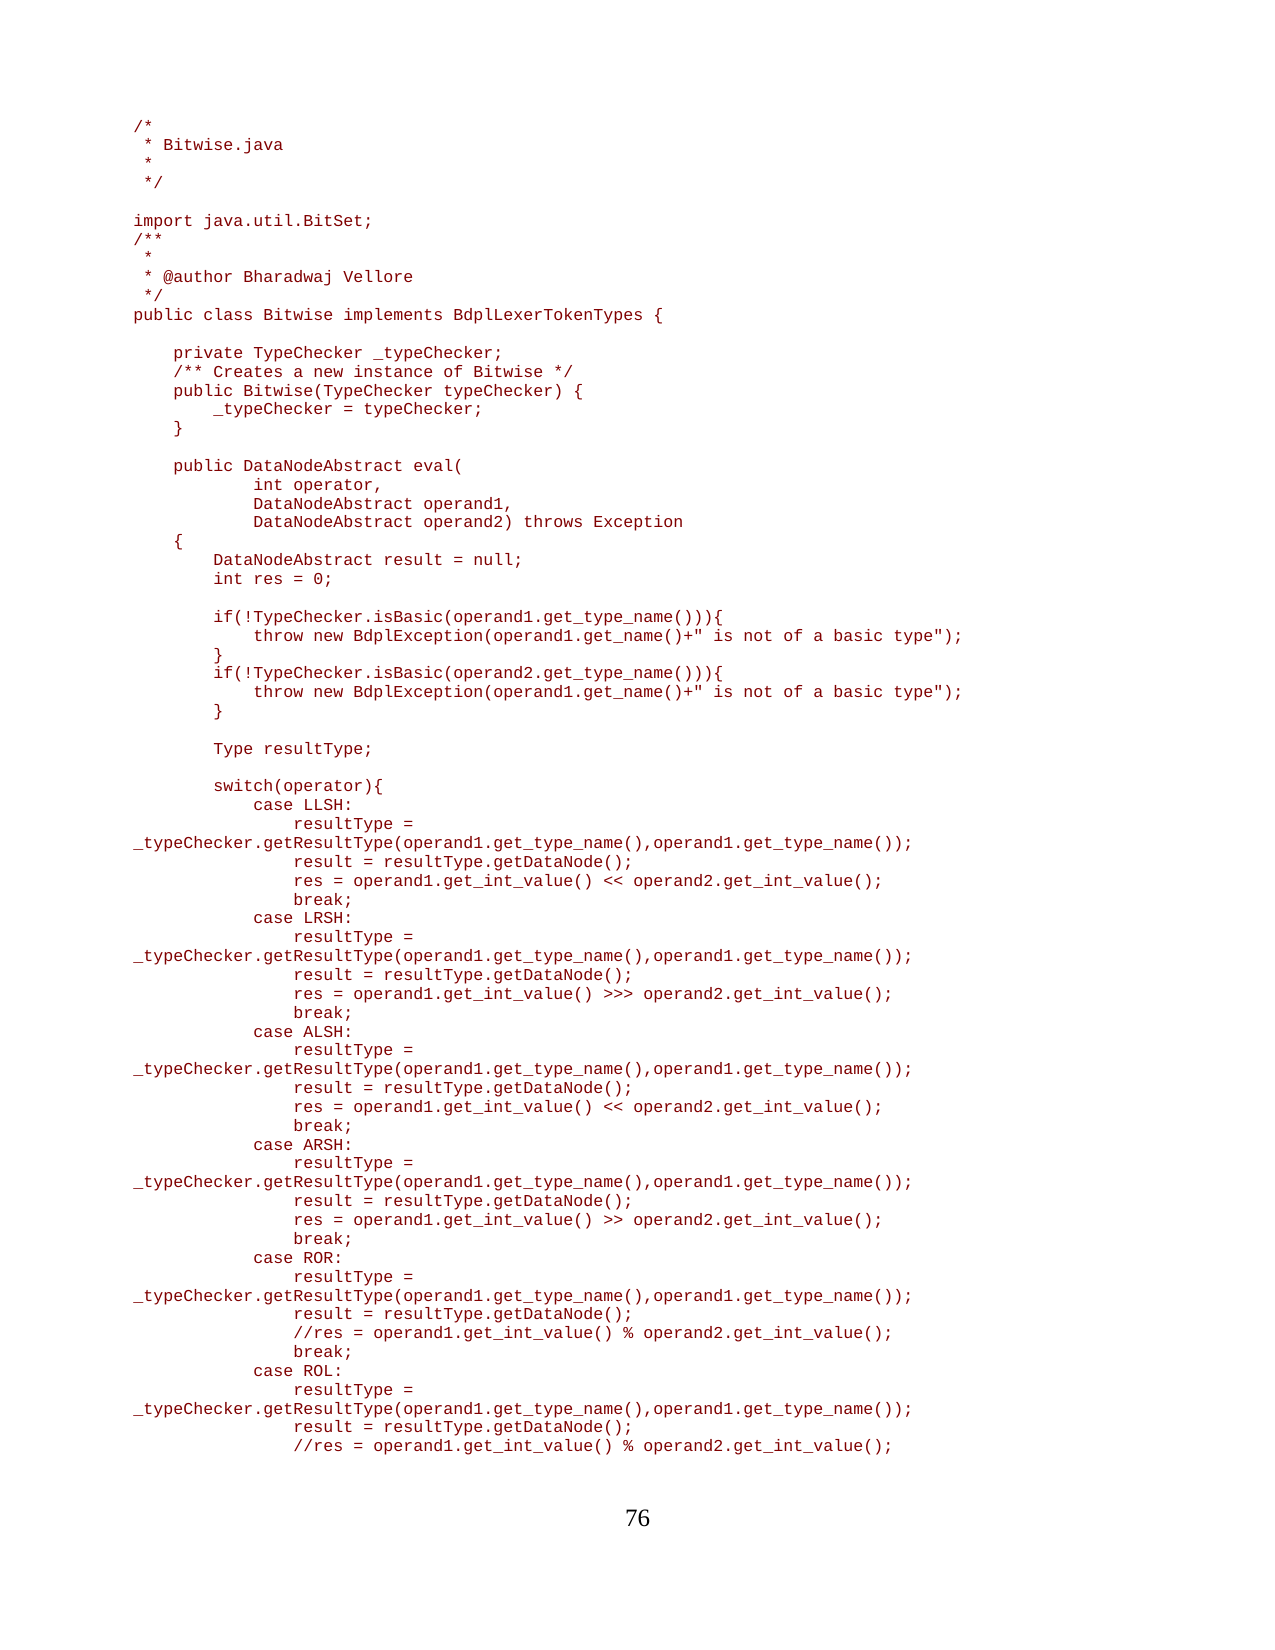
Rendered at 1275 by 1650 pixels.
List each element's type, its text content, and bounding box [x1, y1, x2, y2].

text DataNodeAbstract operand2) throws Exception [133, 514, 1157, 533]
text res = operand1.get_int_value() >> operand2.get_int_value(); [133, 1212, 1157, 1231]
text break; [133, 891, 1157, 910]
text break; [133, 1004, 1157, 1023]
text throw new BdplException(operand1.get_name()+" is not of a basic type"); [133, 627, 1157, 646]
text resultType = _typeChecker.getResultType(operand1.get_type_name(),operand1.get_type_name()); [133, 1042, 1157, 1080]
text res = operand1.get_int_value() >>> operand2.get_int_value(); [133, 985, 1157, 1004]
text if(!TypeChecker.isBasic(operand1.get_type_name())){ [133, 608, 1157, 627]
text DataNodeAbstract operand1, [133, 495, 1157, 514]
text case LLSH: [133, 797, 1157, 816]
text * @author Bharadwaj Vellore [133, 269, 1157, 288]
text } [133, 646, 1157, 665]
text //res = operand1.get_int_value() % operand2.get_int_value(); [133, 1438, 1157, 1457]
text import java.util.BitSet; [133, 212, 1157, 231]
text break; [133, 1117, 1157, 1136]
text } [133, 703, 1157, 721]
text resultType = _typeChecker.getResultType(operand1.get_type_name(),operand1.get_type_name()); [133, 1155, 1157, 1193]
text res = operand1.get_int_value() << operand2.get_int_value(); [133, 872, 1157, 891]
text resultType = _typeChecker.getResultType(operand1.get_type_name(),operand1.get_type_name()); [133, 816, 1157, 853]
text * [133, 156, 1157, 175]
text public Bitwise(TypeChecker typeChecker) { [133, 382, 1157, 401]
text /* [133, 118, 1157, 137]
text result = resultType.getDataNode(); [133, 1080, 1157, 1098]
text */ [133, 175, 1157, 193]
text break; [133, 1231, 1157, 1249]
text if(!TypeChecker.isBasic(operand2.get_type_name())){ [133, 665, 1157, 684]
text break; [133, 1344, 1157, 1362]
text resultType = _typeChecker.getResultType(operand1.get_type_name(),operand1.get_type_name()); [133, 1268, 1157, 1306]
text DataNodeAbstract result = null; [133, 552, 1157, 571]
text case ROL: [133, 1362, 1157, 1381]
text _typeChecker = typeChecker; [133, 401, 1157, 420]
text public DataNodeAbstract eval( [133, 457, 1157, 476]
text * [133, 250, 1157, 269]
text result = resultType.getDataNode(); [133, 967, 1157, 985]
text case LRSH: [133, 910, 1157, 929]
text * Bitwise.java [133, 137, 1157, 156]
text /** [133, 231, 1157, 250]
text int res = 0; [133, 571, 1157, 589]
text case ARSH: [133, 1136, 1157, 1155]
text res = operand1.get_int_value() << operand2.get_int_value(); [133, 1098, 1157, 1117]
text resultType = _typeChecker.getResultType(operand1.get_type_name(),operand1.get_type_name()); [133, 1381, 1157, 1419]
text throw new BdplException(operand1.get_name()+" is not of a basic type"); [133, 684, 1157, 703]
text { [133, 533, 1157, 552]
text int operator, [133, 476, 1157, 495]
text result = resultType.getDataNode(); [133, 1306, 1157, 1325]
text Type resultType; [133, 740, 1157, 759]
text result = resultType.getDataNode(); [133, 853, 1157, 872]
text */ [133, 288, 1157, 307]
text case ALSH: [133, 1023, 1157, 1042]
text private TypeChecker _typeChecker; [133, 344, 1157, 363]
text result = resultType.getDataNode(); [133, 1193, 1157, 1212]
text case ROR: [133, 1249, 1157, 1268]
text /** Creates a new instance of Bitwise */ [133, 363, 1157, 382]
text } [133, 420, 1157, 439]
text public class Bitwise implements BdplLexerTokenTypes { [133, 307, 1157, 326]
text result = resultType.getDataNode(); [133, 1419, 1157, 1438]
text resultType = _typeChecker.getResultType(operand1.get_type_name(),operand1.get_type_name()); [133, 929, 1157, 967]
text //res = operand1.get_int_value() % operand2.get_int_value(); [133, 1325, 1157, 1344]
text switch(operator){ [133, 778, 1157, 797]
